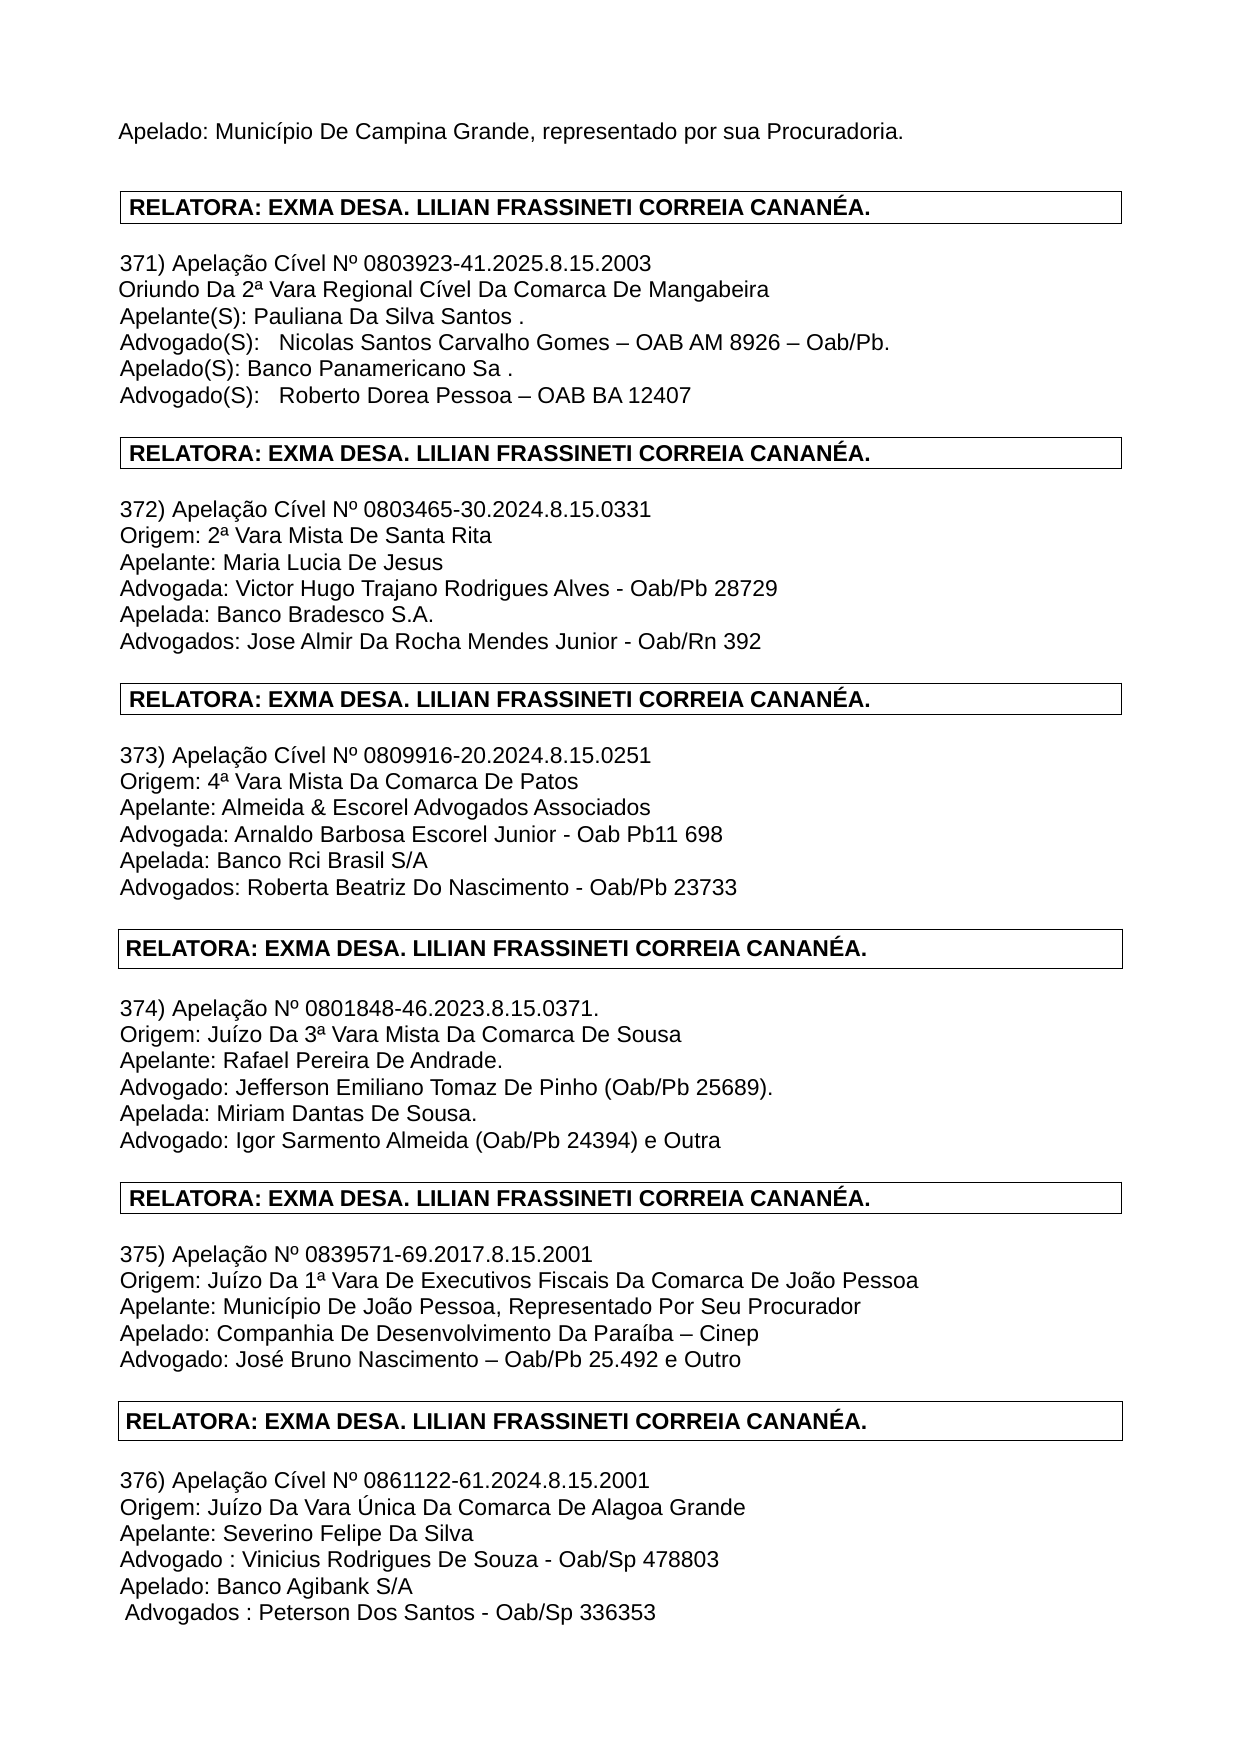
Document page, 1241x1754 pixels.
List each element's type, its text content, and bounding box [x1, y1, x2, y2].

text 376) Apelação Cível Nº 0861122-61.2024.8.15.2001 [119, 1467, 1122, 1494]
text 373) Apelação Cível Nº 0809916-20.2024.8.15.0251 [119, 742, 1122, 768]
table_header RELATORA: EXMA DESA. LILIAN FRASSINETI CORREIA CANANÉA. [119, 930, 1122, 967]
text Advogado(S): Roberto Dorea Pessoa – OAB BA 12407 [119, 382, 1122, 408]
text Origem: Juízo Da 3ª Vara Mista Da Comarca De Sousa [119, 1021, 1122, 1047]
text 374) Apelação Nº 0801848-46.2023.8.15.0371. [119, 995, 1122, 1021]
text Apelante: Almeida & Escorel Advogados Associados [119, 794, 1122, 821]
text 371) Apelação Cível Nº 0803923-41.2025.8.15.2003 [119, 250, 1122, 276]
text Advogada: Arnaldo Barbosa Escorel Junior - Oab Pb11 698 [119, 821, 1122, 847]
table_header RELATORA: EXMA DESA. LILIAN FRASSINETI CORREIA CANANÉA. [119, 1402, 1122, 1440]
text Advogados : Peterson Dos Santos - Oab/Sp 336353 [119, 1599, 1122, 1626]
text Advogados: Jose Almir Da Rocha Mendes Junior - Oab/Rn 392 [119, 628, 1122, 654]
text Apelante: Rafael Pereira De Andrade. [119, 1047, 1122, 1074]
text Advogado(S): Nicolas Santos Carvalho Gomes – OAB AM 8926 – Oab/Pb. [119, 329, 1122, 355]
text Origem: 4ª Vara Mista Da Comarca De Patos [119, 768, 1122, 794]
text Apelante(S): Pauliana Da Silva Santos . [119, 303, 1122, 329]
text Apelante: Município De João Pessoa, Representado Por Seu Procurador [119, 1293, 1122, 1320]
text Apelada: Banco Rci Brasil S/A [119, 847, 1122, 873]
text Apelado: Município De Campina Grande, representado por sua Procuradoria. [118, 118, 1122, 144]
text 375) Apelação Nº 0839571-69.2017.8.15.2001 [119, 1241, 1122, 1267]
text RELATORA: EXMA DESA. LILIAN FRASSINETI CORREIA CANANÉA. [121, 684, 1121, 714]
text RELATORA: EXMA DESA. LILIAN FRASSINETI CORREIA CANANÉA. [121, 192, 1121, 223]
text Origem: 2ª Vara Mista De Santa Rita [119, 522, 1122, 548]
text Apelado(S): Banco Panamericano Sa . [119, 355, 1122, 382]
text Apelada: Banco Bradesco S.A. [119, 601, 1122, 628]
text RELATORA: EXMA DESA. LILIAN FRASSINETI CORREIA CANANÉA. [121, 1183, 1121, 1213]
text Apelada: Miriam Dantas De Sousa. [119, 1100, 1122, 1127]
text Apelante: Severino Felipe Da Silva [119, 1520, 1122, 1546]
text Apelante: Maria Lucia De Jesus [119, 548, 1122, 575]
text Advogado : Vinicius Rodrigues De Souza - Oab/Sp 478803 [119, 1546, 1122, 1573]
text Apelado: Banco Agibank S/A [119, 1573, 1122, 1599]
text Advogado: Jefferson Emiliano Tomaz De Pinho (Oab/Pb 25689). [119, 1074, 1122, 1100]
text Origem: Juízo Da Vara Única Da Comarca De Alagoa Grande [119, 1494, 1122, 1520]
text Origem: Juízo Da 1ª Vara De Executivos Fiscais Da Comarca De João Pessoa [119, 1267, 1122, 1293]
text Advogado: Igor Sarmento Almeida (Oab/Pb 24394) e Outra [119, 1127, 1122, 1153]
text Oriundo Da 2ª Vara Regional Cível Da Comarca De Mangabeira [118, 276, 1122, 303]
text Apelado: Companhia De Desenvolvimento Da Paraíba – Cinep [119, 1320, 1122, 1346]
text 372) Apelação Cível Nº 0803465-30.2024.8.15.0331 [119, 496, 1122, 522]
text RELATORA: EXMA DESA. LILIAN FRASSINETI CORREIA CANANÉA. [121, 438, 1121, 468]
text Advogado: José Bruno Nascimento – Oab/Pb 25.492 e Outro [119, 1346, 1122, 1372]
text Advogada: Victor Hugo Trajano Rodrigues Alves - Oab/Pb 28729 [119, 575, 1122, 601]
text Advogados: Roberta Beatriz Do Nascimento - Oab/Pb 23733 [119, 873, 1122, 900]
